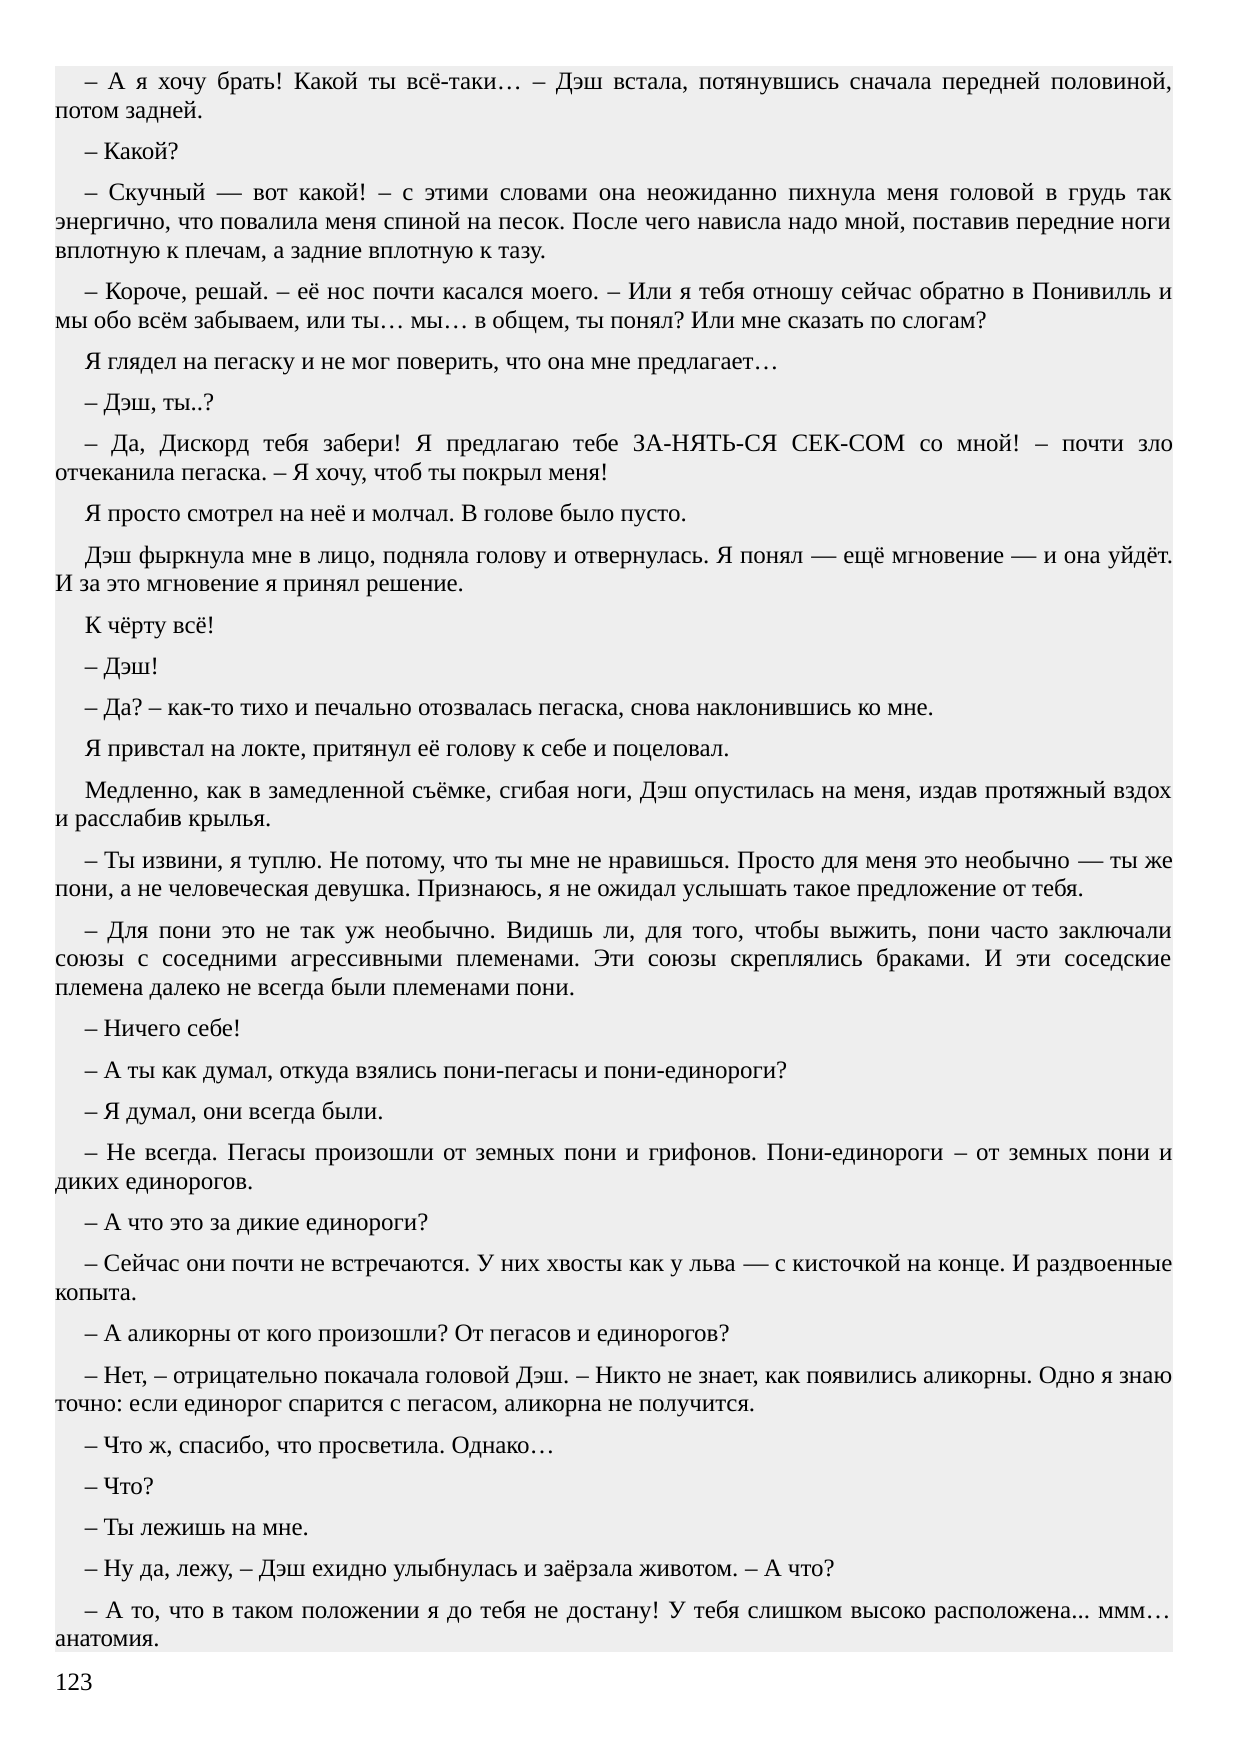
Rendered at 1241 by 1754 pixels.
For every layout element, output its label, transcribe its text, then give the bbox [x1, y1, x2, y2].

text – Что? [55, 1471, 1173, 1500]
text – А я хочу брать! Какой ты всё-таки… – Дэш встала, потянувшись сначала передней половиной, потом задней. [55, 66, 1173, 123]
text – А что это за дикие единороги? [55, 1207, 1173, 1236]
text Я глядел на пегаску и не мог поверить, что она мне предлагает… [55, 346, 1173, 375]
text – Что ж, спасибо, что просветила. Однако… [55, 1430, 1173, 1458]
text К чёрту всё! [55, 610, 1173, 638]
text – Да? – как-то тихо и печально отозвалась пегаска, снова наклонившись ко мне. [55, 692, 1173, 721]
text – Дэш, ты..? [55, 387, 1173, 416]
text – Какой? [55, 136, 1173, 165]
text – А аликорны от кого произошли? От пегасов и единорогов? [55, 1318, 1173, 1347]
text Я просто смотрел на неё и молчал. В голове было пусто. [55, 498, 1173, 527]
text – Дэш! [55, 651, 1173, 680]
text – Ничего себе! [55, 1013, 1173, 1042]
text Я привстал на локте, притянул её голову к себе и поцеловал. [55, 733, 1173, 762]
text – А ты как думал, откуда взялись пони-пегасы и пони-единороги? [55, 1055, 1173, 1083]
text – Короче, решай. – её нос почти касался моего. – Или я тебя отношу сейчас обратно в Понивилль и мы обо всём забываем, или ты… мы… в общем, ты понял? Или мне сказать по слогам? [55, 276, 1173, 333]
text – Сейчас они почти не встречаются. У них хвосты как у льва — с кисточкой на конце. И раздвоенные копыта. [55, 1248, 1173, 1306]
text – А то, что в таком положении я до тебя не достану! У тебя слишком высоко расположена... ммм… анатомия. [55, 1595, 1173, 1652]
text – Нет, – отрицательно покачала головой Дэш. – Никто не знает, как появились аликорны. Одно я знаю точно: если единорог спарится с пегасом, аликорна не получится. [55, 1360, 1173, 1417]
text Дэш фыркнула мне в лицо, подняла голову и отвернулась. Я понял — ещё мгновение — и она уйдёт. И за это мгновение я принял решение. [55, 540, 1173, 597]
text Медленно, как в замедленной съёмке, сгибая ноги, Дэш опустилась на меня, издав протяжный вздох и расслабив крылья. [55, 775, 1173, 832]
text – Скучный — вот какой! – с этими словами она неожиданно пихнула меня головой в грудь так энергично, что повалила меня спиной на песок. После чего нависла надо мной, поставив передние ноги вплотную к плечам, а задние вплотную к тазу. [55, 177, 1173, 263]
text – Ты извини, я туплю. Не потому, что ты мне не нравишься. Просто для меня это необычно — ты же пони, а не человеческая девушка. Признаюсь, я не ожидал услышать такое предложение от тебя. [55, 845, 1173, 902]
text – Я думал, они всегда были. [55, 1096, 1173, 1125]
text – Для пони это не так уж необычно. Видишь ли, для того, чтобы выжить, пони часто заключали союзы с соседними агрессивными племенами. Эти союзы скреплялись браками. И эти соседские племена далеко не всегда были племенами пони. [55, 915, 1173, 1001]
text – Не всегда. Пегасы произошли от земных пони и грифонов. Пони-единороги – от земных пони и диких единорогов. [55, 1137, 1173, 1195]
text – Да, Дискорд тебя забери! Я предлагаю тебе ЗА-НЯТЬ-СЯ СЕК-СОМ со мной! – почти зло отчеканила пегаска. – Я хочу, чтоб ты покрыл меня! [55, 428, 1173, 486]
text – Ты лежишь на мне. [55, 1512, 1173, 1541]
text – Ну да, лежу, – Дэш ехидно улыбнулась и заёрзала животом. – А что? [55, 1553, 1173, 1582]
